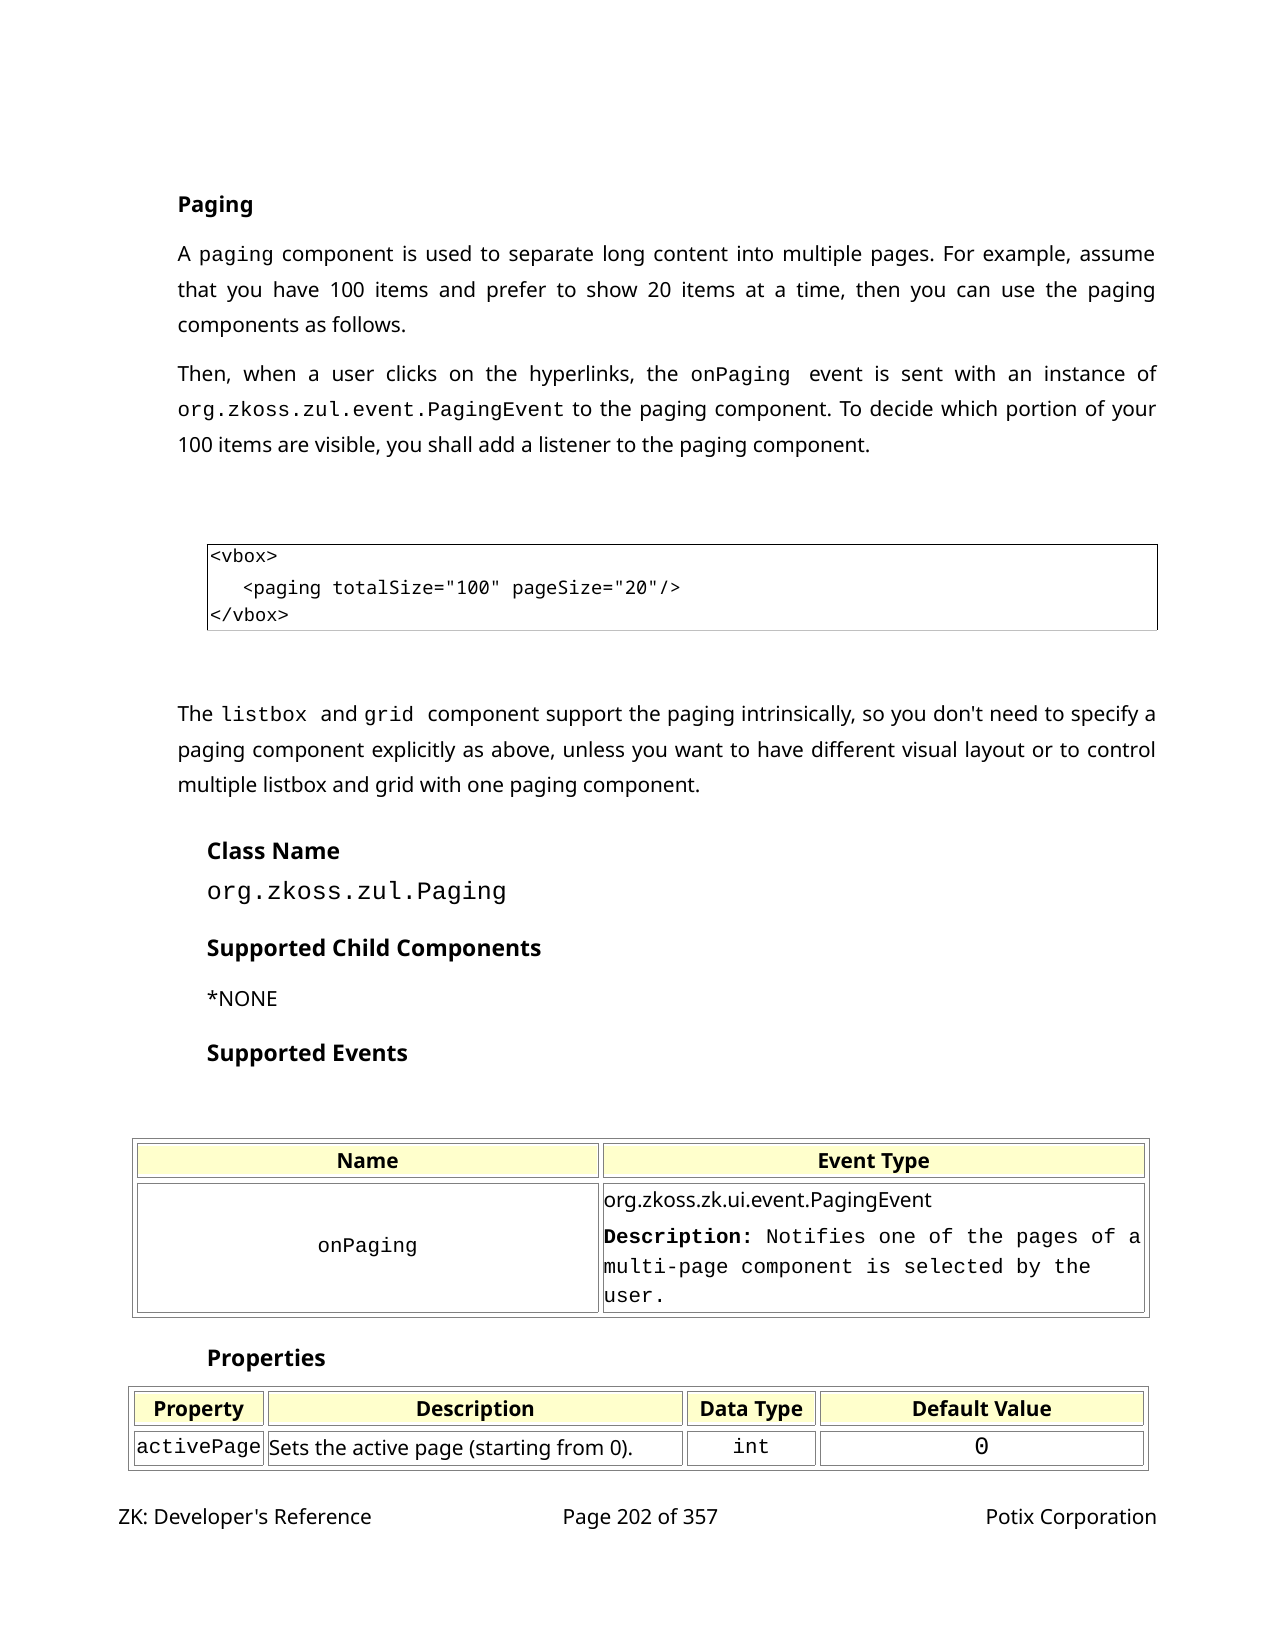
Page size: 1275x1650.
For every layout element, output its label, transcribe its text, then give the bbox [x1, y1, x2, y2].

text A paging component is used to separate long content into multiple pages. For example, assume that you have 100 items and prefer to show 20 items at a time, then you can use the paging components as follows. [177, 239, 1157, 338]
table_header Name [134, 1139, 600, 1177]
table_header Property [131, 1387, 266, 1425]
table_header Default Value [818, 1387, 1146, 1425]
text Then, when a user clicks on the hyperlinks, the onPaging event is sent with an instance of org.zkoss.zul.event.PagingEvent to the paging component. To decide which portion of your 100 items are visible, you shall add a listener to the paging component. [177, 359, 1157, 458]
table_cell org.zkoss.zk.ui.event.PagingEvent Description: Notifies one of the pages of a multi-page component is selected by the user. [600, 1177, 1147, 1312]
table_cell onPaging [134, 1177, 600, 1312]
subtitle Paging [177, 189, 1157, 219]
subtitle Class Name [207, 835, 1157, 866]
text </vbox> [208, 603, 1157, 630]
subtitle Properties [207, 1342, 1157, 1373]
table_cell int [685, 1425, 817, 1465]
table_cell 0 [818, 1425, 1146, 1465]
text <vbox> [208, 545, 1157, 568]
table_cell activePage [131, 1425, 266, 1465]
table_header Event Type [600, 1139, 1147, 1177]
table_cell Sets the active page (starting from 0). [266, 1425, 685, 1465]
subtitle Supported Events [207, 1037, 1157, 1068]
text <paging totalSize="100" pageSize="20"/> [208, 571, 1157, 600]
subtitle Supported Child Components [207, 932, 1157, 963]
table_header Data Type [685, 1387, 817, 1425]
text *NONE [207, 984, 1157, 1012]
text The listbox and grid component support the paging intrinsically, so you don't need to specify a paging component explicitly as above, unless you want to have different visual layout or to control multiple listbox and grid with one paging component. [177, 699, 1157, 798]
table_header Description [266, 1387, 685, 1425]
text org.zkoss.zul.Paging [207, 879, 1157, 907]
